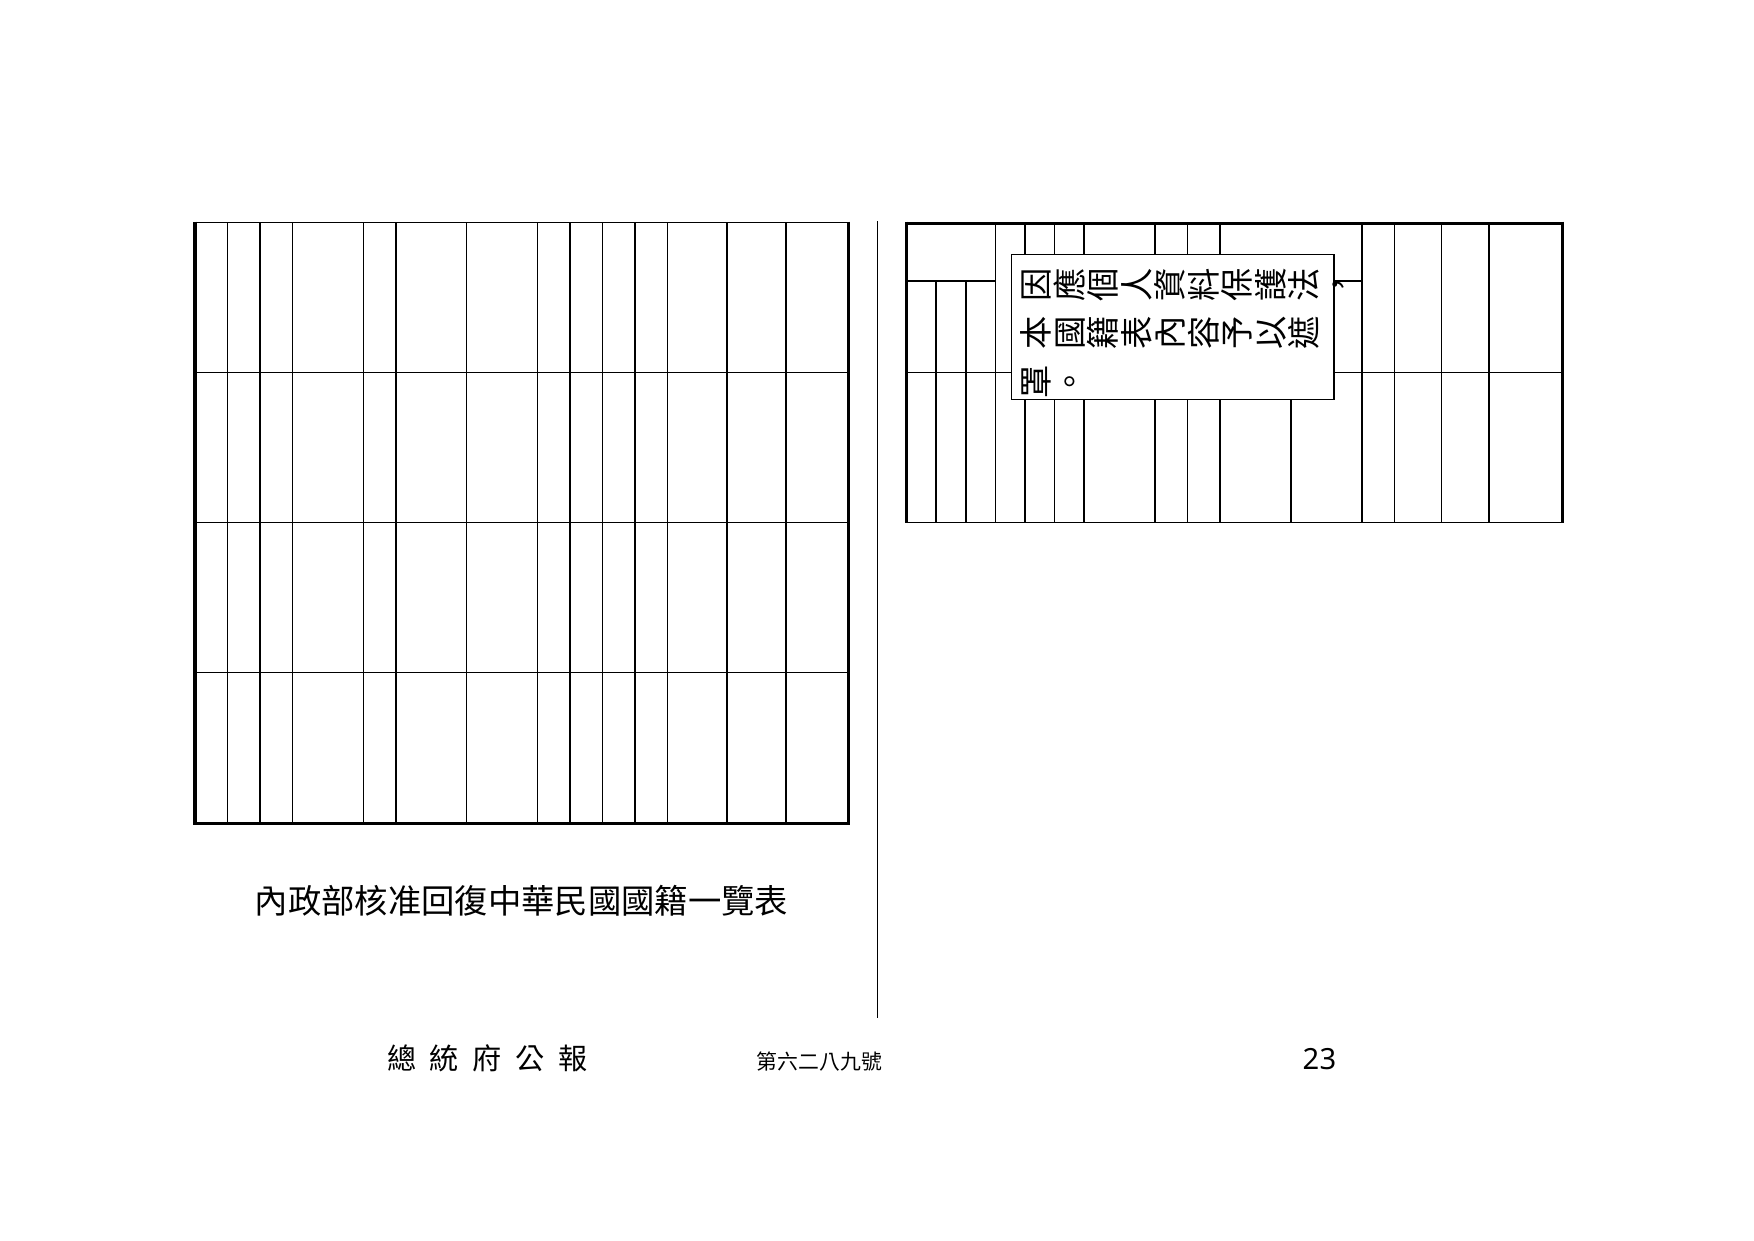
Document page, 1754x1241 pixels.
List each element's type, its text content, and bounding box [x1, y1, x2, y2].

table_cell [467, 673, 490, 822]
table_cell [937, 373, 965, 522]
table_cell [697, 373, 726, 522]
table_cell [787, 373, 816, 522]
table_cell [514, 673, 537, 822]
table_cell [603, 523, 634, 672]
table_cell [397, 673, 419, 822]
table_cell [397, 223, 419, 372]
table_cell [364, 523, 395, 672]
table_cell [261, 223, 292, 372]
table_cell [697, 673, 726, 822]
table_cell [538, 373, 569, 522]
table_cell [603, 223, 634, 372]
table_cell [728, 523, 756, 672]
table_cell [728, 673, 756, 822]
table_cell [1131, 400, 1154, 522]
table_cell [1363, 373, 1394, 522]
table_cell [293, 523, 316, 672]
table_cell [364, 373, 395, 522]
table_cell [967, 282, 995, 372]
table_cell [197, 373, 227, 522]
table_cell [1335, 282, 1361, 372]
table_cell [668, 373, 697, 522]
table_cell [787, 673, 816, 822]
table_header [1221, 225, 1361, 280]
table_cell [1490, 373, 1512, 522]
table_cell [1338, 373, 1361, 522]
table_cell [728, 373, 756, 522]
table_cell [514, 373, 537, 522]
table_cell [293, 373, 316, 522]
table_header [1490, 225, 1561, 372]
table_cell [668, 523, 697, 672]
table_header [1026, 225, 1054, 254]
table_cell [419, 673, 443, 822]
table_cell [1156, 400, 1187, 522]
table_cell [571, 523, 602, 672]
table_cell [340, 673, 363, 822]
table_cell [316, 223, 339, 372]
table_cell [340, 523, 363, 672]
table_header [1363, 225, 1394, 372]
table_cell [1465, 373, 1488, 522]
table_cell [490, 373, 514, 522]
table_cell [908, 373, 935, 522]
table_cell [1315, 373, 1338, 522]
table_cell [364, 673, 395, 822]
table_cell [668, 673, 697, 822]
table_cell [967, 373, 995, 522]
table_cell [571, 673, 602, 822]
table_cell [293, 673, 316, 822]
table_cell [419, 373, 443, 522]
table_header [1188, 225, 1219, 254]
table_cell [419, 223, 443, 372]
table_cell [490, 523, 514, 672]
table_header [1442, 225, 1488, 372]
table_cell [340, 373, 363, 522]
table_cell [197, 673, 227, 822]
table_cell [636, 373, 667, 522]
table_cell [1188, 400, 1219, 522]
table_cell [787, 223, 816, 372]
table_cell [816, 673, 847, 822]
table_cell [1085, 400, 1108, 522]
table_cell [1292, 400, 1314, 522]
table_cell [443, 673, 466, 822]
table_cell [603, 373, 634, 522]
table_cell [316, 673, 339, 822]
table_cell [937, 282, 965, 372]
table_cell [228, 523, 259, 672]
table_cell [756, 223, 785, 372]
table_cell [538, 523, 569, 672]
table_cell [261, 673, 292, 822]
table_header [1395, 225, 1441, 372]
table_cell [1244, 400, 1267, 522]
table_cell [756, 673, 785, 822]
table_cell [636, 523, 667, 672]
table_cell [728, 223, 756, 372]
table_cell [340, 223, 363, 372]
table_cell [316, 373, 339, 522]
table_header [1085, 225, 1154, 254]
table_cell [261, 373, 292, 522]
table_cell [1513, 373, 1536, 522]
table_cell [538, 673, 569, 822]
table_cell [636, 223, 667, 372]
table_cell [697, 523, 726, 672]
table_cell [636, 673, 667, 822]
table_cell [197, 523, 227, 672]
table_cell [1267, 400, 1290, 522]
table_cell [1418, 373, 1441, 522]
table_cell [538, 223, 569, 372]
table_header [1156, 225, 1187, 254]
table_cell [816, 373, 847, 522]
table_cell [816, 223, 847, 372]
table_cell [467, 373, 490, 522]
table_cell [514, 223, 537, 372]
table_cell [668, 223, 697, 372]
table_cell [697, 223, 726, 372]
table_cell [514, 523, 537, 672]
table_cell [467, 223, 490, 372]
table_cell [908, 282, 935, 372]
text 內政部核准回復中華民國國籍一覽表 [195, 825, 847, 935]
table_cell [1442, 373, 1465, 522]
table_cell [490, 223, 514, 372]
table_cell [787, 523, 816, 672]
table_cell [443, 373, 466, 522]
table_header [996, 225, 1024, 372]
table_cell [443, 223, 466, 372]
table_cell [228, 223, 259, 372]
table_cell [1026, 400, 1054, 522]
table_cell [228, 673, 259, 822]
table_cell [467, 523, 490, 672]
table_cell [571, 373, 602, 522]
table_cell [261, 523, 292, 672]
table_cell [756, 373, 785, 522]
table_cell [490, 673, 514, 822]
table_cell [197, 223, 227, 372]
table_cell [1395, 373, 1418, 522]
table_cell [1108, 400, 1131, 522]
table_header [908, 225, 995, 280]
table_cell [996, 373, 1024, 522]
table_cell [316, 523, 339, 672]
table_cell [397, 523, 419, 672]
table_cell [228, 373, 259, 522]
table_cell [293, 223, 316, 372]
table_cell [603, 673, 634, 822]
table_cell [571, 223, 602, 372]
table_cell [364, 223, 395, 372]
table_cell [1536, 373, 1561, 522]
table_cell [443, 523, 466, 672]
table_header [1055, 225, 1083, 254]
table_cell [419, 523, 443, 672]
table_cell [816, 523, 847, 672]
table_cell [756, 523, 785, 672]
table_cell [1221, 400, 1244, 522]
table_cell [397, 373, 419, 522]
table_cell [1055, 400, 1083, 522]
